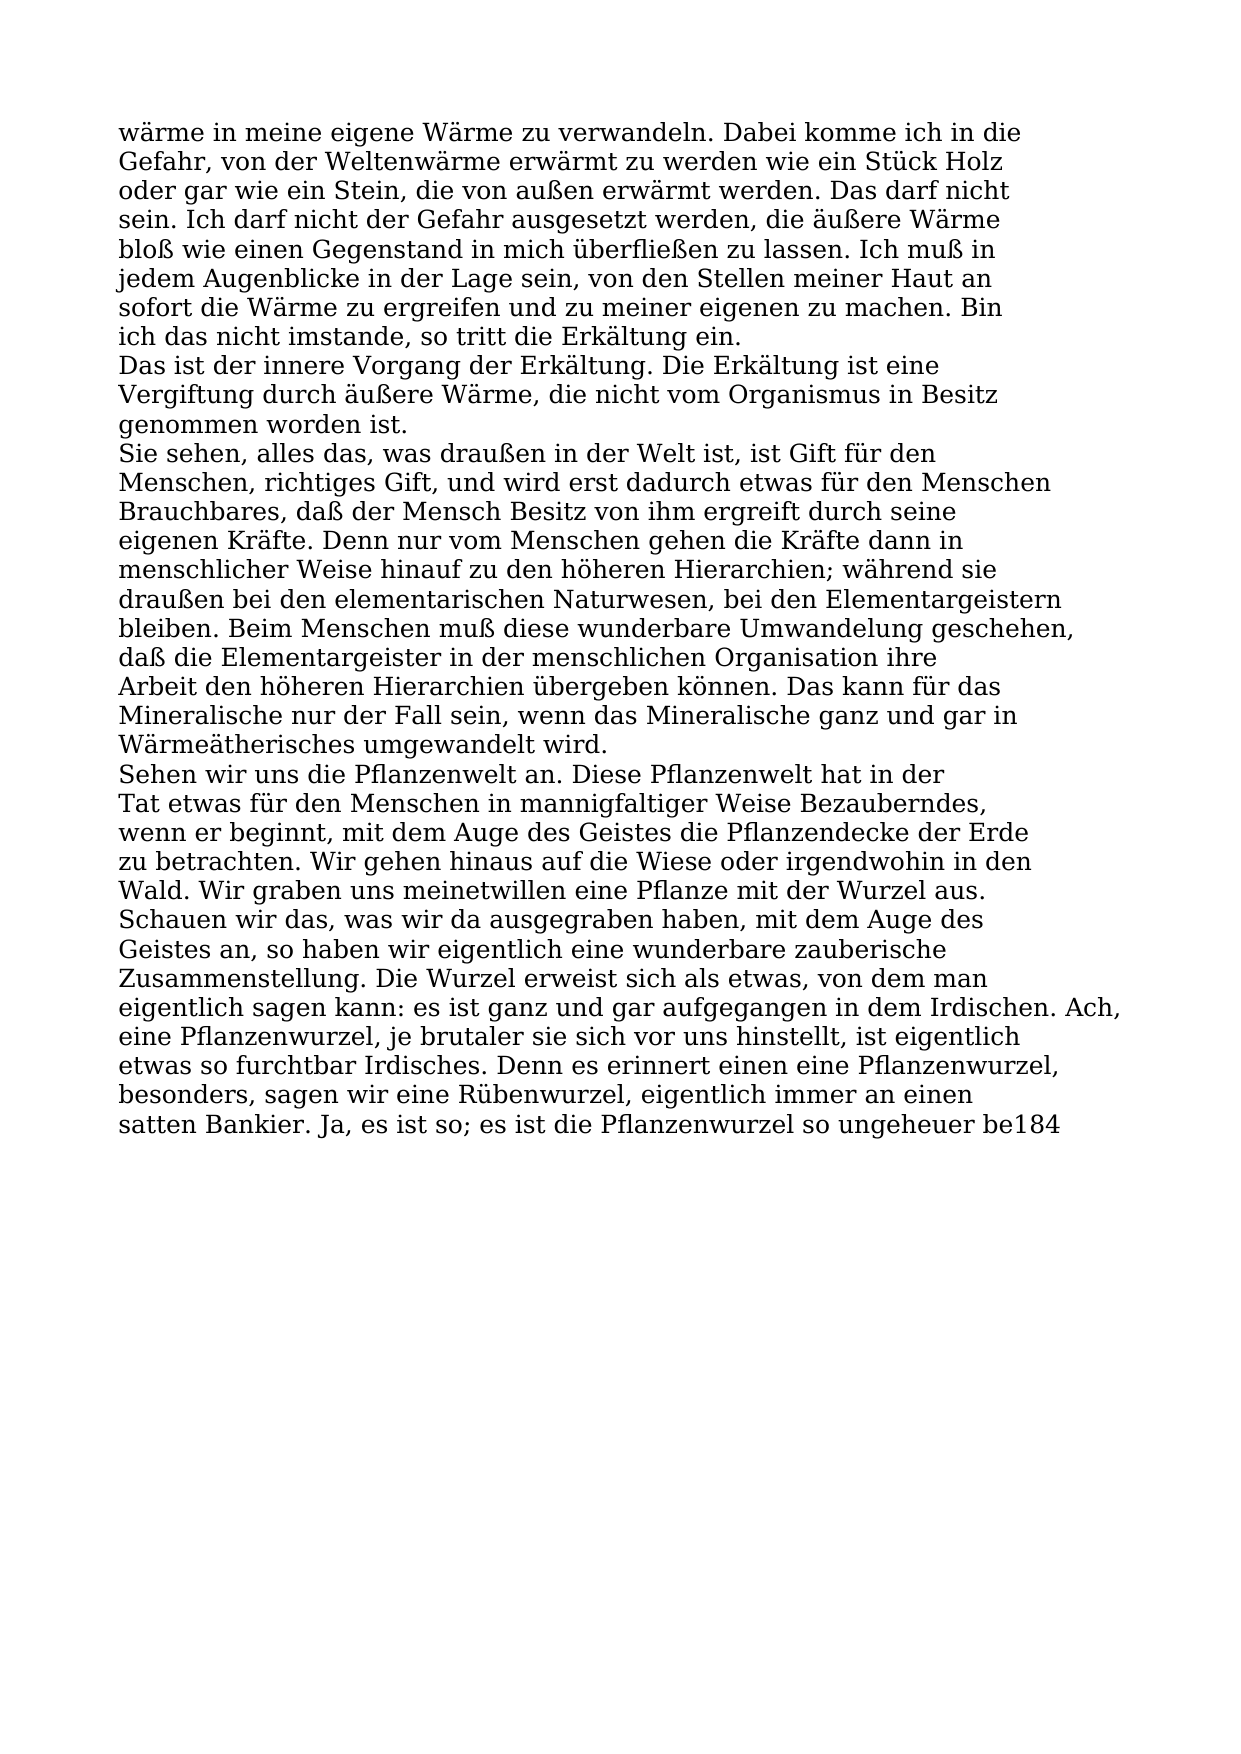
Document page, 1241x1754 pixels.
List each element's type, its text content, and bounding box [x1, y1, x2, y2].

text Schauen wir das, was wir da ausgegraben haben, mit dem Auge des [118, 906, 1122, 935]
text eigenen Kräfte. Denn nur vom Menschen gehen die Kräfte dann in [118, 526, 1122, 556]
text zu betrachten. Wir gehen hinaus auf die Wiese oder irgendwohin in den [118, 847, 1122, 876]
text jedem Augenblicke in der Lage sein, von den Stellen meiner Haut an [118, 264, 1122, 293]
text genommen worden ist. [118, 410, 1122, 439]
text satten Bankier. Ja, es ist so; es ist die Pflanzenwurzel so ungeheuer be184 [118, 1110, 1122, 1139]
text Sie sehen, alles das, was draußen in der Welt ist, ist Gift für den [118, 439, 1122, 468]
text Menschen, richtiges Gift, und wird erst dadurch etwas für den Menschen Brauchbares, daß der Mensch Besitz von ihm ergreift durch seine [118, 468, 1122, 526]
text sofort die Wärme zu ergreifen und zu meiner eigenen zu machen. Bin [118, 293, 1122, 322]
text menschlicher Weise hinauf zu den höheren Hierarchien; während sie [118, 556, 1122, 585]
text Tat etwas für den Menschen in mannigfaltiger Weise Bezauberndes, [118, 789, 1122, 818]
text etwas so furchtbar Irdisches. Denn es erinnert einen eine Pflanzenwurzel, besonders, sagen wir eine Rübenwurzel, eigentlich immer an einen [118, 1051, 1122, 1110]
text ich das nicht imstande, so tritt die Erkältung ein. [118, 322, 1122, 351]
text Das ist der innere Vorgang der Erkältung. Die Erkältung ist eine [118, 351, 1122, 381]
text wärme in meine eigene Wärme zu verwandeln. Dabei komme ich in die [118, 118, 1122, 147]
text Sehen wir uns die Pflanzenwelt an. Diese Pflanzenwelt hat in der [118, 760, 1122, 789]
text Geistes an, so haben wir eigentlich eine wunderbare zauberische Zusammenstellung. Die Wurzel erweist sich als etwas, von dem man eigentlich sagen kann: es ist ganz und gar aufgegangen in dem Irdischen. Ach, [118, 935, 1122, 1022]
text draußen bei den elementarischen Naturwesen, bei den Elementargeistern [118, 585, 1122, 614]
text Arbeit den höheren Hierarchien übergeben können. Das kann für das [118, 672, 1122, 701]
text Wärmeätherisches umgewandelt wird. [118, 731, 1122, 760]
text eine Pflanzenwurzel, je brutaler sie sich vor uns hinstellt, ist eigentlich [118, 1022, 1122, 1051]
text Vergiftung durch äußere Wärme, die nicht vom Organismus in Besitz [118, 381, 1122, 410]
text Mineralische nur der Fall sein, wenn das Mineralische ganz und gar in [118, 701, 1122, 731]
text Gefahr, von der Weltenwärme erwärmt zu werden wie ein Stück Holz [118, 147, 1122, 176]
text oder gar wie ein Stein, die von außen erwärmt werden. Das darf nicht [118, 176, 1122, 206]
text sein. Ich darf nicht der Gefahr ausgesetzt werden, die äußere Wärme [118, 206, 1122, 235]
text bleiben. Beim Menschen muß diese wunderbare Umwandelung geschehen, daß die Elementargeister in der menschlichen Organisation ihre [118, 614, 1122, 672]
text bloß wie einen Gegenstand in mich überfließen zu lassen. Ich muß in [118, 235, 1122, 264]
text Wald. Wir graben uns meinetwillen eine Pflanze mit der Wurzel aus. [118, 876, 1122, 906]
text wenn er beginnt, mit dem Auge des Geistes die Pflanzendecke der Erde [118, 818, 1122, 847]
